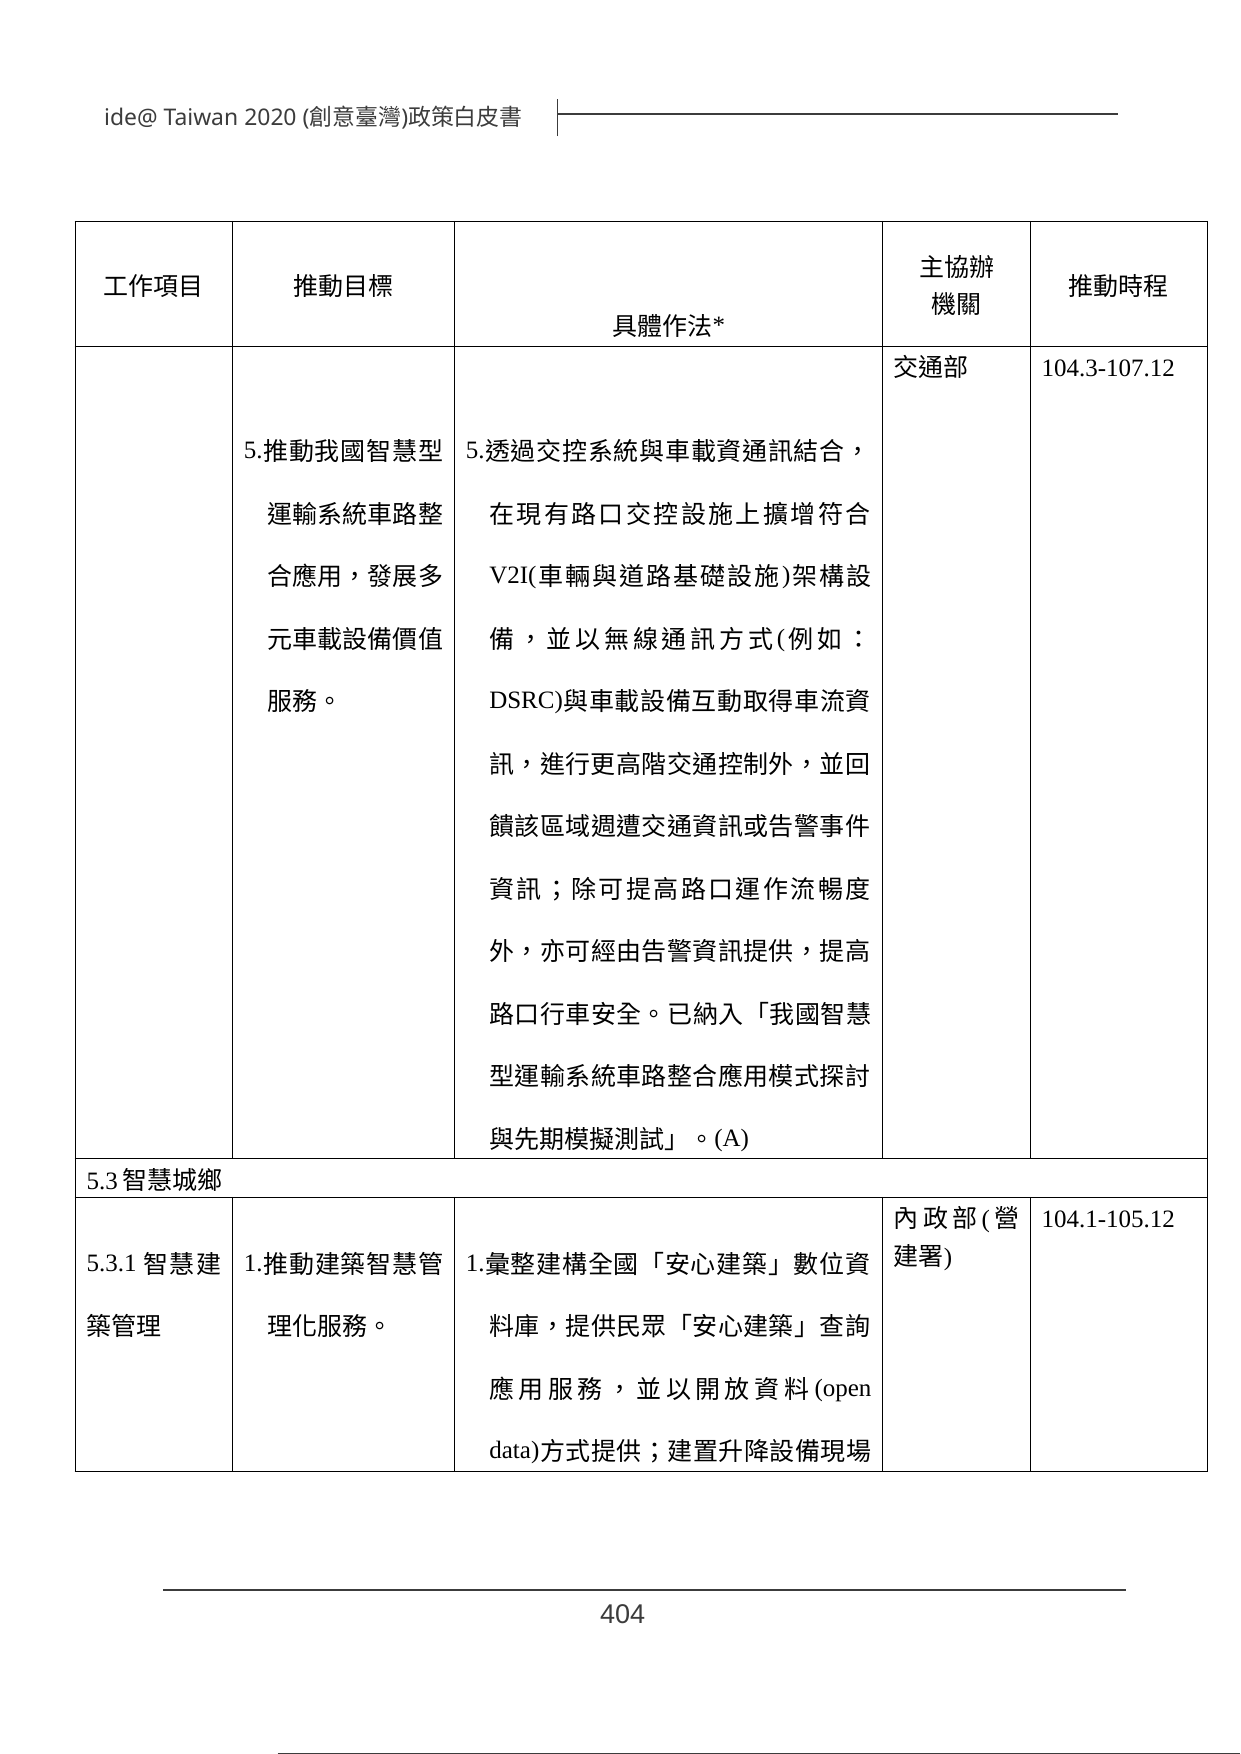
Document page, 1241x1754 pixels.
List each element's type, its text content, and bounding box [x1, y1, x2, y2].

table_header 具體作法* [455, 222, 882, 346]
table_cell [76, 347, 232, 1158]
table_cell 5.透過交控系統與車載資通訊結合，在現有路口交控設施上擴增符合V2I(車輛與道路基礎設施)架構設備，並以無線通訊方式(例如：DSRC)與車載設備互動取得車流資訊，進行更高階交通控制外，並回饋該區域週遭交通資訊或告警事件資訊；除可提高路口運作流暢度外，亦可經由告警資訊提供，提高路口行車安全。已納入「我國智慧型運輸系統車路整合應用模式探討與先期模擬測試」。(A) [455, 347, 882, 1158]
table_cell 5.3智慧城鄉 [76, 1159, 1207, 1197]
table_header 主協辦 機關 [883, 222, 1030, 346]
table_cell 104.1-105.12 [1031, 1198, 1207, 1471]
table_cell 5.推動我國智慧型運輸系統車路整合應用，發展多元車載設備價值服務。 [233, 347, 454, 1158]
table_cell 交通部 [883, 347, 1030, 1158]
table_header 推動目標 [233, 222, 454, 346]
table_cell 1.彙整建構全國「安心建築」數位資料庫，提供民眾「安心建築」查詢應用服務，並以開放資料(open data)方式提供；建置升降設備現場 [455, 1198, 882, 1471]
table_cell 內政部(營建署) [883, 1198, 1030, 1471]
table_header 推動時程 [1031, 222, 1207, 346]
table_cell 1.推動建築智慧管理化服務。 [233, 1198, 454, 1471]
table_cell 104.3-107.12 [1031, 347, 1207, 1158]
table_header 工作項目 [76, 222, 232, 346]
table_cell 5.3.1智慧建築管理 [76, 1198, 232, 1471]
